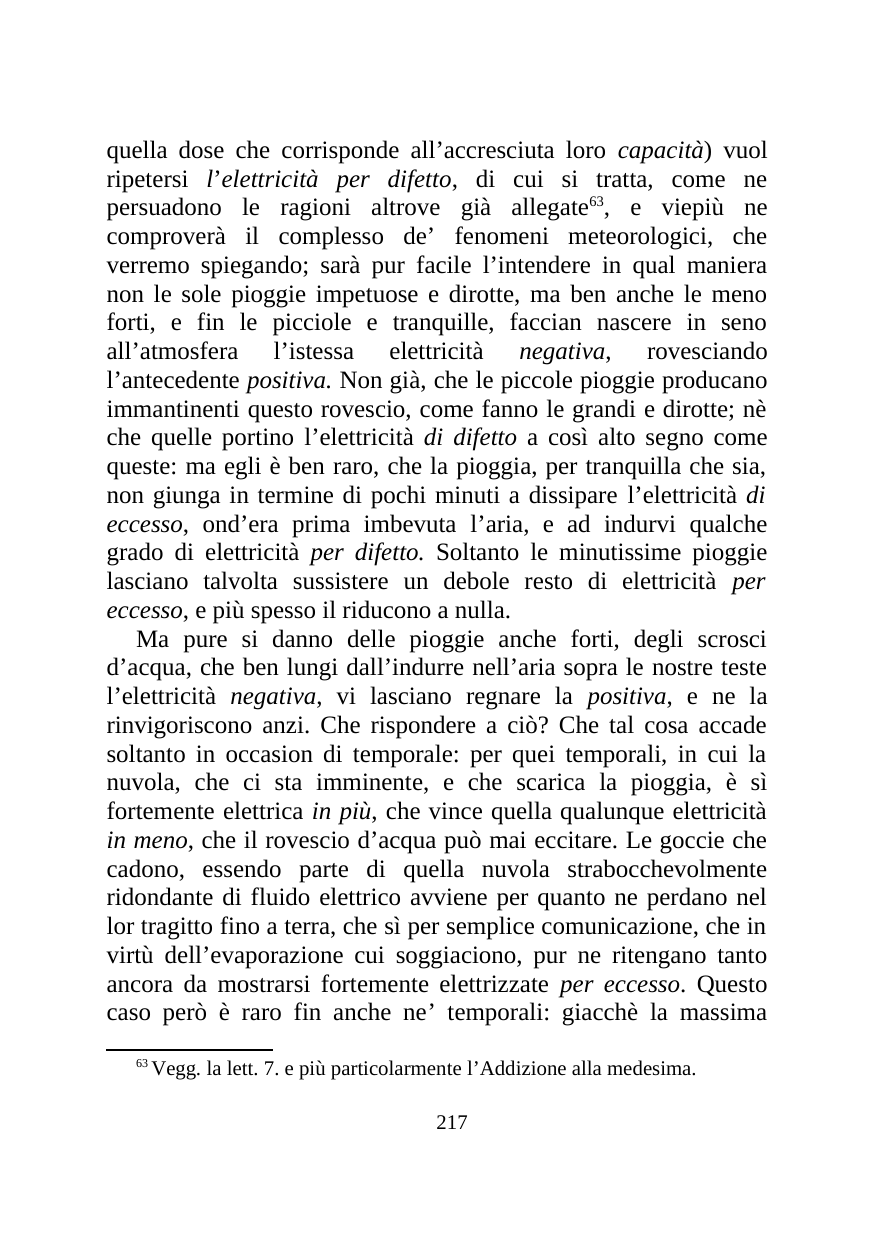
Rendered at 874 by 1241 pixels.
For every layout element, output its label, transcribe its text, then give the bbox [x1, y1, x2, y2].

text Ma pure si danno delle pioggie anche forti, degli scrosci d’acqua, che ben lungi dall’indurre nell’aria sopra le nostre teste l’elettricità negativa, vi lasciano regnare la positiva, e ne la rinvigoriscono anzi. Che rispondere a ciò? Che tal cosa accade soltanto in occasion di temporale: per quei temporali, in cui la nuvola, che ci sta imminente, e che scarica la pioggia, è sì fortemente elettrica in più, che vince quella qualunque elettricità in meno, che il rovescio d’acqua può mai eccitare. Le goccie che cadono, essendo parte di quella nuvola strabocchevolmente ridondante di fluido elettrico avviene per quanto ne perdano nel lor tragitto fino a terra, che sì per semplice comunicazione, che in virtù dell’evaporazione cui soggiaciono, pur ne ritengano tanto ancora da mostrarsi fortemente elettrizzate per eccesso. Questo caso però è raro fin anche ne’ temporali: giacchè la massima [106, 624, 768, 1026]
text Vegg. la lett. 7. e più particolarmente l’Addizione alla medesima. [106, 1056, 768, 1080]
text quella dose che corrisponde all’accresciuta loro capacità) vuol ripetersi l’elettricità per difetto, di cui si tratta, come ne persuadono le ragioni altrove già allegate, e viepiù ne comproverà il complesso de’ fenomeni meteorologici, che verremo spiegando; sarà pur facile l’intendere in qual maniera non le sole pioggie impetuose e dirotte, ma ben anche le meno forti, e fin le picciole e tranquille, faccian nascere in seno all’atmosfera l’istessa elettricità negativa, rovesciando l’antecedente positiva. Non già, che le piccole pioggie producano immantinenti questo rovescio, come fanno le grandi e dirotte; nè che quelle portino l’elettricità di difetto a così alto segno come queste: ma egli è ben raro, che la pioggia, per tranquilla che sia, non giunga in termine di pochi minuti a dissipare l’elettricità di eccesso, ond’era prima imbevuta l’aria, e ad indurvi qualche grado di elettricità per difetto. Soltanto le minutissime pioggie lasciano talvolta sussistere un debole resto di elettricità per eccesso, e più spesso il riducono a nulla. [106, 135, 768, 624]
